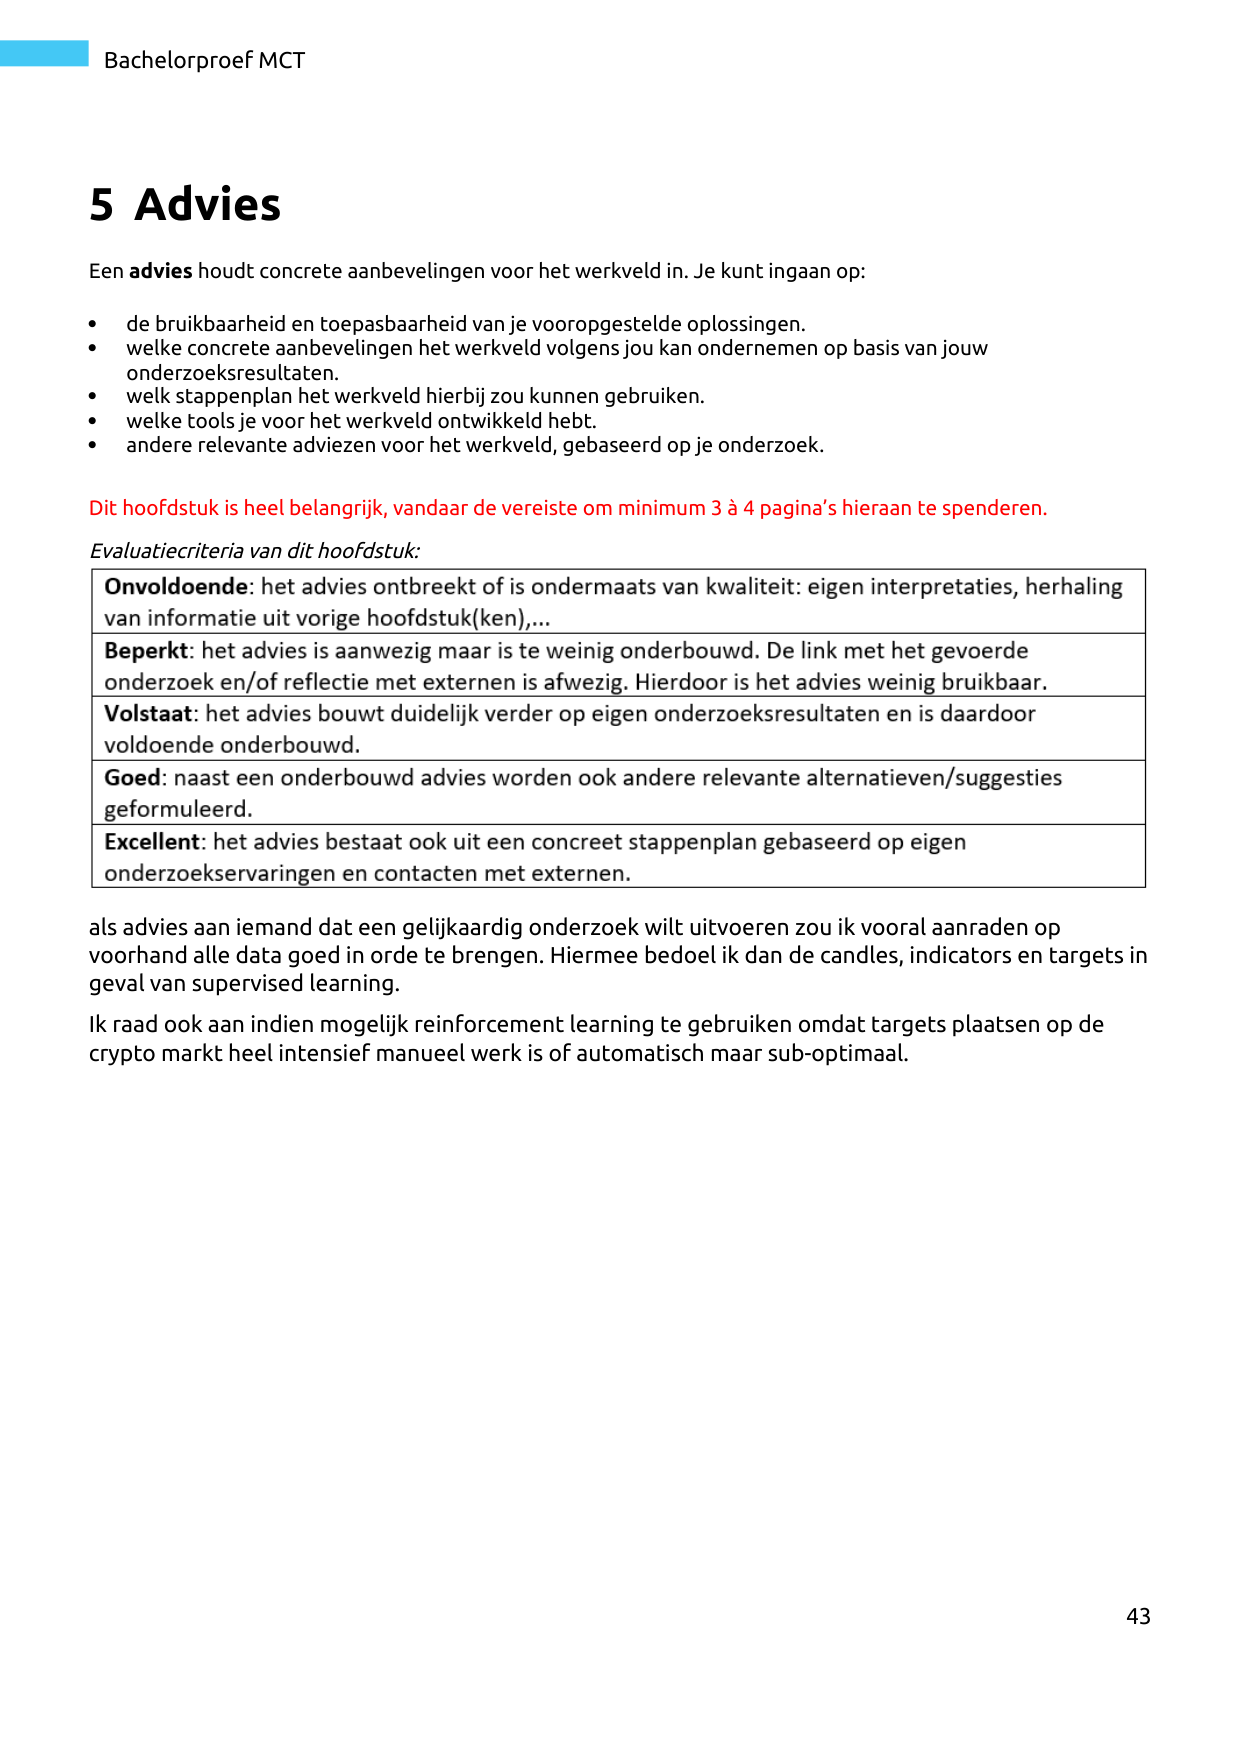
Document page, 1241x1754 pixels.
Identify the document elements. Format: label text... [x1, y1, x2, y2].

text Een advies houdt concrete aanbevelingen voor het werkveld in. Je kunt ingaan op: [89, 258, 1152, 311]
text als advies aan iemand dat een gelijkaardig onderzoek wilt uitvoeren zou ik vooral aanraden op voorhand alle data goed in orde te brengen. Hiermee bedoel ik dan de candles, indicators en targets in geval van supervised learning. [89, 913, 1152, 996]
list welke tools je voor het werkveld ontwikkeld hebt. [89, 408, 1152, 433]
text Ik raad ook aan indien mogelijk reinforcement learning te gebruiken omdat targets plaatsen op de crypto markt heel intensief manueel werk is of automatisch maar sub-optimaal. [89, 1011, 1152, 1066]
text Evaluatiecriteria van dit hoofdstuk: [89, 538, 1152, 564]
text Dit hoofdstuk is heel belangrijk, vandaar de vereiste om minimum 3 à 4 pagina’s hieraan te spenderen. [89, 496, 1152, 520]
list welke concrete aanbevelingen het werkveld volgens jou kan ondernemen op basis van jouw onderzoeksresultaten. [89, 336, 1152, 384]
list de bruikbaarheid en toepasbaarheid van je vooropgestelde oplossingen. [89, 311, 1152, 336]
list andere relevante adviezen voor het werkveld, gebaseerd op je onderzoek. [89, 433, 1152, 457]
subtitle Advies [89, 177, 1152, 229]
picture [88, 564, 1152, 895]
list welk stappenplan het werkveld hierbij zou kunnen gebruiken. [89, 384, 1152, 408]
